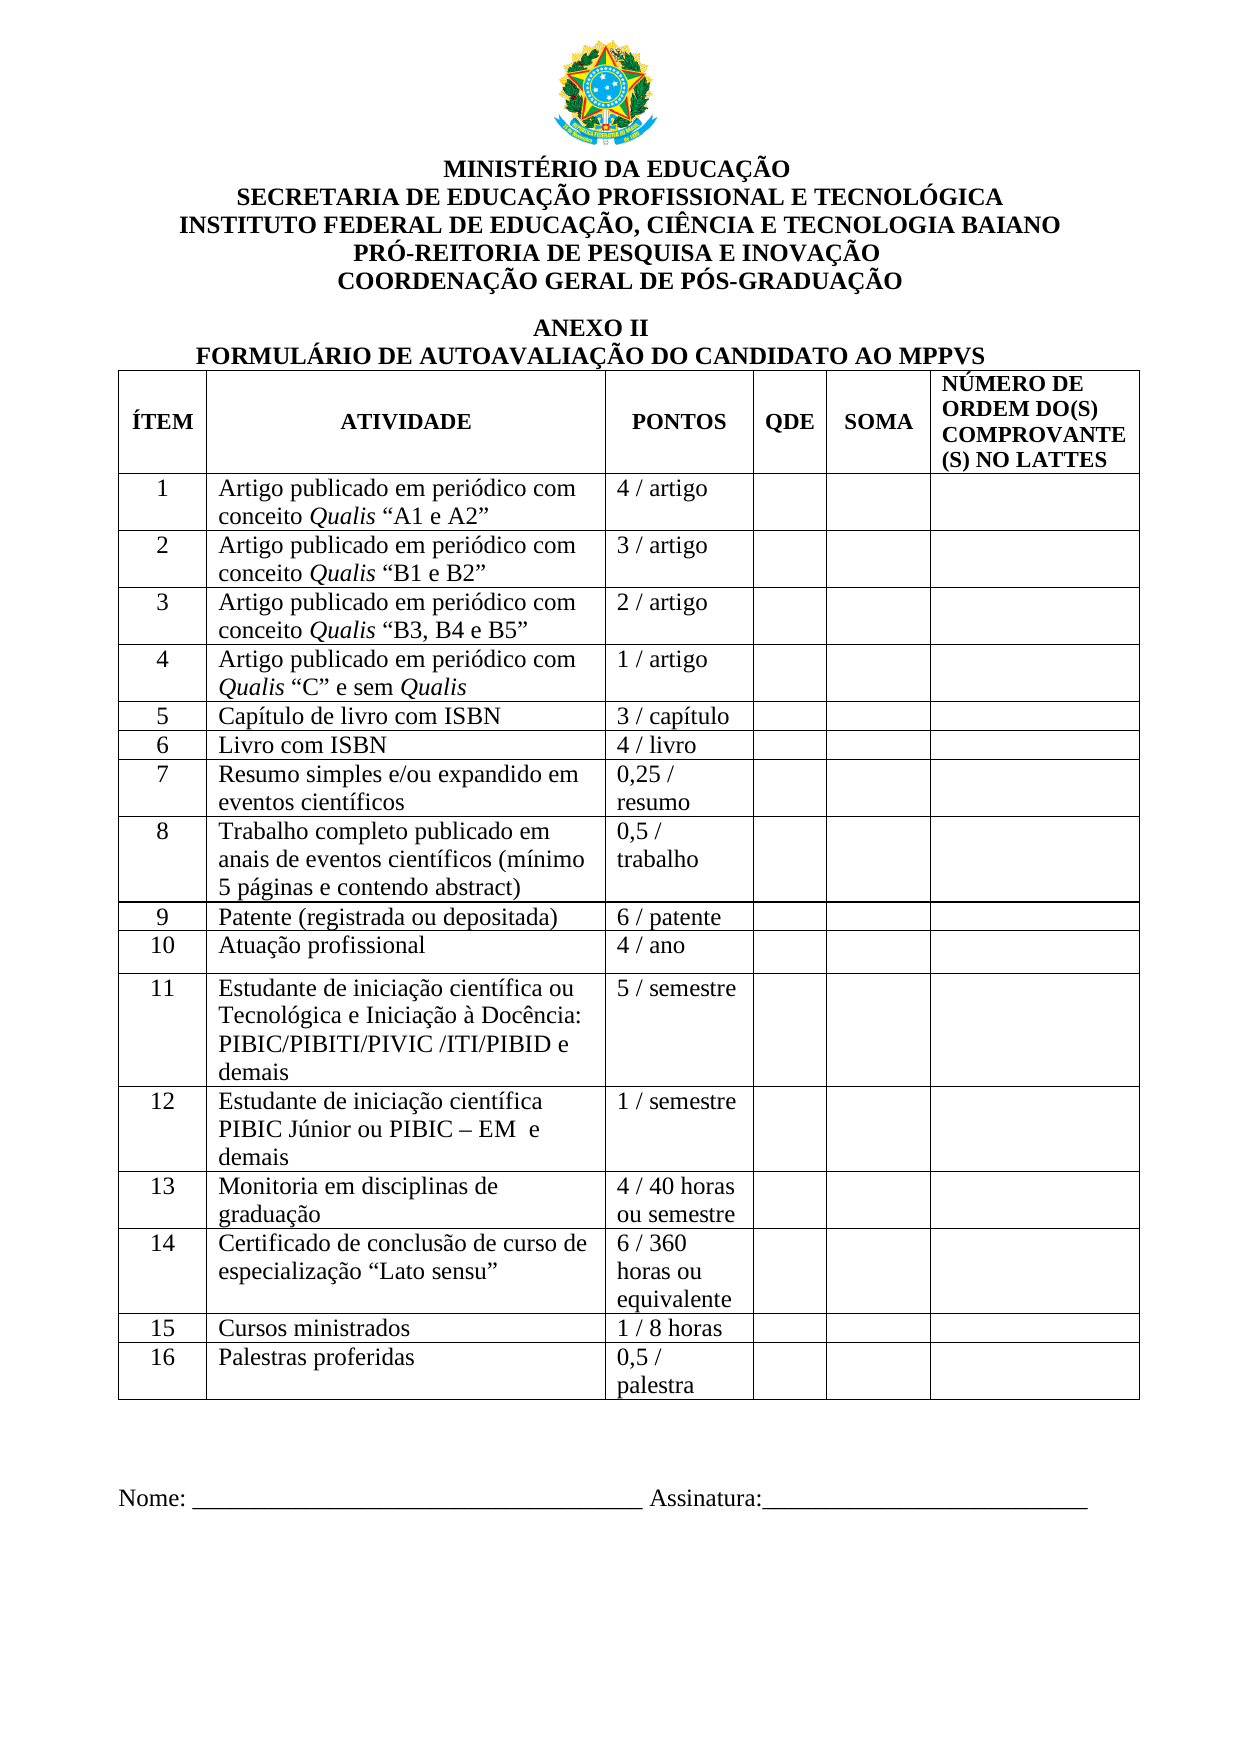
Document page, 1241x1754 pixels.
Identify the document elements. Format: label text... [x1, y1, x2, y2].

table_cell [827, 474, 930, 530]
table_cell 6 / 360 horas ou equivalente [606, 1229, 753, 1313]
table_header QDE [754, 371, 826, 473]
table_cell [931, 903, 1139, 930]
table_cell [754, 645, 826, 701]
table_cell [827, 588, 930, 644]
table_cell [931, 931, 1139, 972]
table_cell [931, 702, 1139, 730]
table_cell Artigo publicado em periódico com conceito Qualis “B3, B4 e B5” [207, 588, 605, 644]
table_cell [754, 1087, 826, 1171]
table_cell 5 [119, 702, 206, 730]
table_cell 9 [119, 903, 206, 930]
table_cell [827, 1087, 930, 1171]
table_cell 6 / patente [606, 903, 753, 930]
table_cell Artigo publicado em periódico com Qualis “C” e sem Qualis [207, 645, 605, 701]
table_cell Resumo simples e/ou expandido em eventos científicos [207, 760, 605, 816]
table_cell [827, 1343, 930, 1399]
table_cell 4 / 40 horas ou semestre [606, 1172, 753, 1228]
table_cell [827, 645, 930, 701]
table_cell 14 [119, 1229, 206, 1313]
table_cell [827, 1229, 930, 1313]
table_cell Certificado de conclusão de curso de especialização “Lato sensu” [207, 1229, 605, 1313]
table_cell [754, 702, 826, 730]
table_cell 10 [119, 931, 206, 972]
table_cell 1 / artigo [606, 645, 753, 701]
table_cell [931, 1229, 1139, 1313]
table_cell 15 [119, 1314, 206, 1342]
table_cell 1 [119, 474, 206, 530]
table_cell [827, 931, 930, 972]
table_cell [827, 974, 930, 1086]
table_cell Artigo publicado em periódico com conceito Qualis “A1 e A2” [207, 474, 605, 530]
table_cell [827, 531, 930, 587]
table_cell [931, 1314, 1139, 1342]
table_cell 11 [119, 974, 206, 1086]
table_cell Estudante de iniciação científica PIBIC Júnior ou PIBIC – EM e demais [207, 1087, 605, 1171]
table_cell [754, 1314, 826, 1342]
table_cell Capítulo de livro com ISBN [207, 702, 605, 730]
table_cell [754, 903, 826, 930]
table_cell 3 / capítulo [606, 702, 753, 730]
table_cell [931, 817, 1139, 901]
table_cell [754, 474, 826, 530]
table_cell 13 [119, 1172, 206, 1228]
table_cell [931, 645, 1139, 701]
table_cell 4 / livro [606, 731, 753, 759]
table_cell 4 / artigo [606, 474, 753, 530]
table_cell 3 / artigo [606, 531, 753, 587]
table_cell 2 / artigo [606, 588, 753, 644]
table_cell 2 [119, 531, 206, 587]
table_cell Artigo publicado em periódico com conceito Qualis “B1 e B2” [207, 531, 605, 587]
table_cell [931, 760, 1139, 816]
table_cell [827, 817, 930, 901]
table_cell 12 [119, 1087, 206, 1171]
table_cell Monitoria em disciplinas de graduação [207, 1172, 605, 1228]
table_header ÍTEM [119, 371, 206, 473]
table_cell 3 [119, 588, 206, 644]
text FORMULÁRIO DE AUTOAVALIAÇÃO DO CANDIDATO AO MPPVS [59, 342, 1122, 369]
table_cell [931, 1343, 1139, 1399]
table_cell Livro com ISBN [207, 731, 605, 759]
table_cell [827, 903, 930, 930]
table_cell 16 [119, 1343, 206, 1399]
picture [627, 124, 637, 132]
text Nome: ____________________________________ Assinatura:__________________________ [118, 1484, 1122, 1512]
table_cell [754, 1343, 826, 1399]
table_cell [754, 531, 826, 587]
table_cell [931, 474, 1139, 530]
table_cell [931, 731, 1139, 759]
table_cell 1 / semestre [606, 1087, 753, 1171]
text ANEXO II [59, 313, 1122, 342]
table_cell [827, 760, 930, 816]
table_cell 0,5 / palestra [606, 1343, 753, 1399]
table_cell [754, 1172, 826, 1228]
picture [553, 40, 658, 145]
table_cell [754, 1229, 826, 1313]
table_cell 1 / 8 horas [606, 1314, 753, 1342]
table_cell [931, 588, 1139, 644]
table_cell [754, 731, 826, 759]
table_cell 8 [119, 817, 206, 901]
table_cell [754, 760, 826, 816]
table_cell [754, 931, 826, 972]
table_cell [931, 1172, 1139, 1228]
table_cell Atuação profissional [207, 931, 605, 972]
table_cell Estudante de iniciação científica ou Tecnológica e Iniciação à Docência: PIBIC/PIBITI/PIVIC /ITI/PIBID e demais [207, 974, 605, 1086]
table_cell [827, 702, 930, 730]
table_cell 5 / semestre [606, 974, 753, 1086]
table_cell 4 / ano [606, 931, 753, 972]
table_header PONTOS [606, 371, 753, 473]
table_cell 0,5 / trabalho [606, 817, 753, 901]
table_cell Patente (registrada ou depositada) [207, 903, 605, 930]
table_cell [827, 1314, 930, 1342]
table_cell [931, 531, 1139, 587]
table_cell [754, 974, 826, 1086]
table_cell 7 [119, 760, 206, 816]
table_cell 4 [119, 645, 206, 701]
table_header SOMA [827, 371, 930, 473]
table_cell Palestras proferidas [207, 1343, 605, 1399]
table_cell [931, 1087, 1139, 1171]
table_cell [754, 588, 826, 644]
table_cell [827, 731, 930, 759]
table_cell [827, 1172, 930, 1228]
table_header ATIVIDADE [207, 371, 605, 473]
table_cell [754, 817, 826, 901]
table_header NÚMERO DE ORDEM DO(S) COMPROVANTE(S) NO LATTES [931, 371, 1139, 473]
table_cell 6 [119, 731, 206, 759]
table_cell Trabalho completo publicado em anais de eventos científicos (mínimo 5 páginas e contendo abstract) [207, 817, 605, 901]
table_cell [931, 974, 1139, 1086]
table_cell 0,25 / resumo [606, 760, 753, 816]
table_cell Cursos ministrados [207, 1314, 605, 1342]
